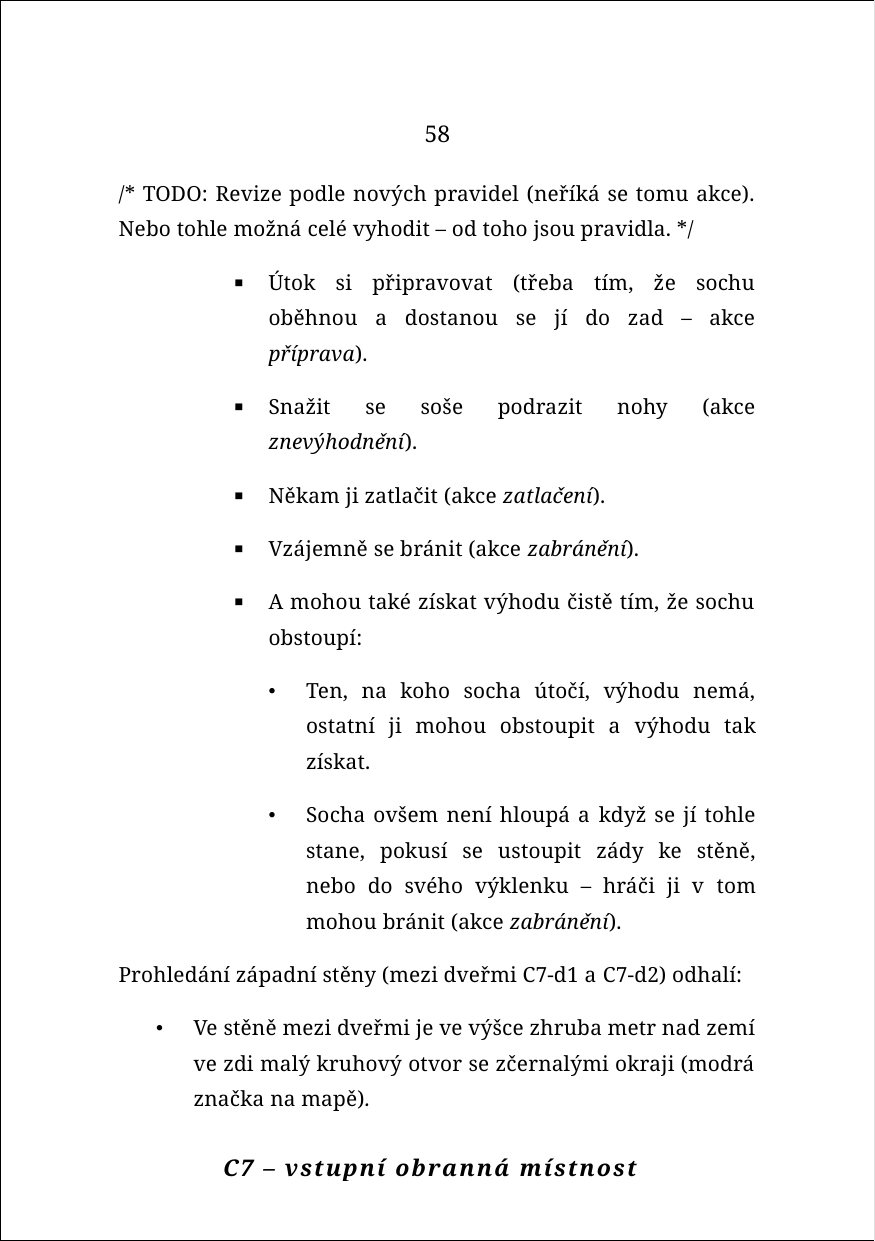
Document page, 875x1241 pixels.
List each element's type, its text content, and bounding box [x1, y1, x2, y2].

list Ve stěně mezi dveřmi je ve výšce zhruba metr nad zemí ve zdi malý kruhový otvor se zčernalými okraji (modrá značka na mapě). [156, 1013, 756, 1113]
text /* TODO: Revize podle nových pravidel (neříká se tomu akce). Nebo tohle možná celé vyhodit – od toho jsou pravidla. */ [118, 179, 756, 243]
list Útok si připravovat (třeba tím, že sochu oběhnou a⁠ dostanou se jí do zad – akce příprava). [231, 268, 756, 367]
list Socha ovšem není hloupá a⁠ když se jí tohle stane, pokusí se ustoupit zády ke stěně, nebo do svého výklenku – hráči ji v⁠ tom mohou bránit (akce zabránění). [268, 800, 756, 935]
list Vzájemně se bránit (akce zabránění). [231, 534, 756, 562]
list Ten, na koho socha útočí, výhodu nemá, ostatní ji mohou obstoupit a⁠ výhodu tak získat. [268, 676, 756, 775]
list Někam ji zatlačit (akce zatlačení). [231, 481, 756, 509]
list Snažit se soše podrazit nohy (akce znevýhodnění). [231, 392, 756, 456]
list A⁠ mohou také získat výhodu čistě tím, že sochu obstoupí: [231, 587, 756, 651]
text Prohledání západní stěny (mezi dveřmi C7-d1 a⁠ C7-d2) odhalí: [118, 960, 756, 988]
